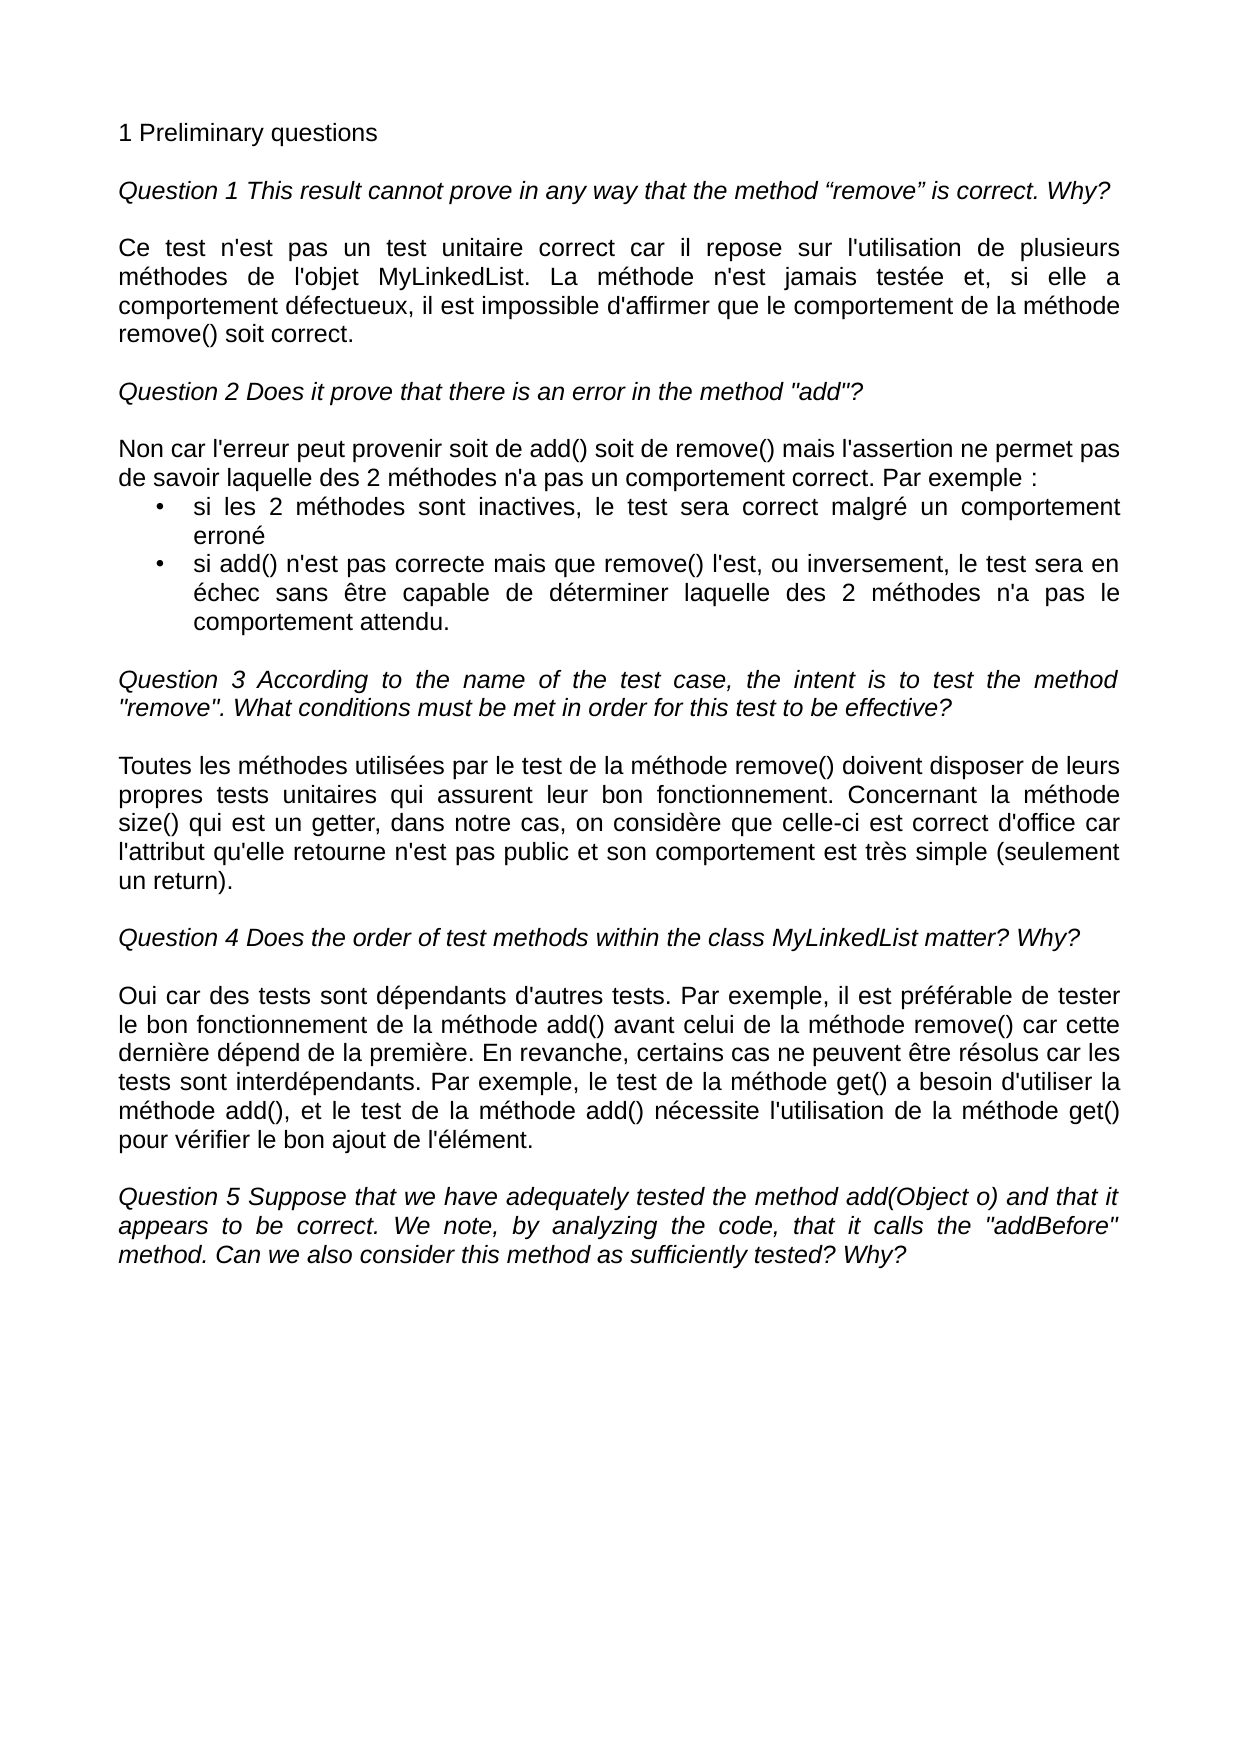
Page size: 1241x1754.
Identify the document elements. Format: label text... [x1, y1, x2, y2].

text Question 1 This result cannot prove in any way that the method “remove” is correct. Why? [118, 176, 1122, 204]
text 1 Preliminary questions [118, 118, 1122, 147]
text Toutes les méthodes utilisées par le test de la méthode remove() doivent disposer de leurs propres tests unitaires qui assurent leur bon fonctionnement. Concernant la méthode size() qui est un getter, dans notre cas, on considère que celle-ci est correct d'office car l'attribut qu'elle retourne n'est pas public et son comportement est très simple (seulement un return). [118, 751, 1122, 894]
text Question 3 According to the name of the test case, the intent is to test the method "remove". What conditions must be met in order for this test to be effective? [118, 664, 1122, 722]
list si les 2 méthodes sont inactives, le test sera correct malgré un comportement erroné [156, 492, 1122, 549]
text Non car l'erreur peut provenir soit de add() soit de remove() mais l'assertion ne permet pas de savoir laquelle des 2 méthodes n'a pas un comportement correct. Par exemple : [118, 434, 1122, 492]
text Oui car des tests sont dépendants d'autres tests. Par exemple, il est préférable de tester le bon fonctionnement de la méthode add() avant celui de la méthode remove() car cette dernière dépend de la première. En revanche, certains cas ne peuvent être résolus car les tests sont interdépendants. Par exemple, le test de la méthode get() a besoin d'utiliser la méthode add(), et le test de la méthode add() nécessite l'utilisation de la méthode get() pour vérifier le bon ajout de l'élément. [118, 981, 1122, 1153]
list si add() n'est pas correcte mais que remove() l'est, ou inversement, le test sera en échec sans être capable de déterminer laquelle des 2 méthodes n'a pas le comportement attendu. [156, 549, 1122, 636]
text Question 4 Does the order of test methods within the class MyLinkedList matter? Why? [118, 923, 1122, 952]
text Question 5 Suppose that we have adequately tested the method add(Object o) and that it appears to be correct. We note, by analyzing the code, that it calls the "addBefore" method. Can we also consider this method as sufficiently tested? Why? [118, 1182, 1122, 1268]
text Question 2 Does it prove that there is an error in the method "add"? [118, 377, 1122, 406]
text Ce test n'est pas un test unitaire correct car il repose sur l'utilisation de plusieurs méthodes de l'objet MyLinkedList. La méthode n'est jamais testée et, si elle a comportement défectueux, il est impossible d'affirmer que le comportement de la méthode remove() soit correct. [118, 233, 1122, 348]
